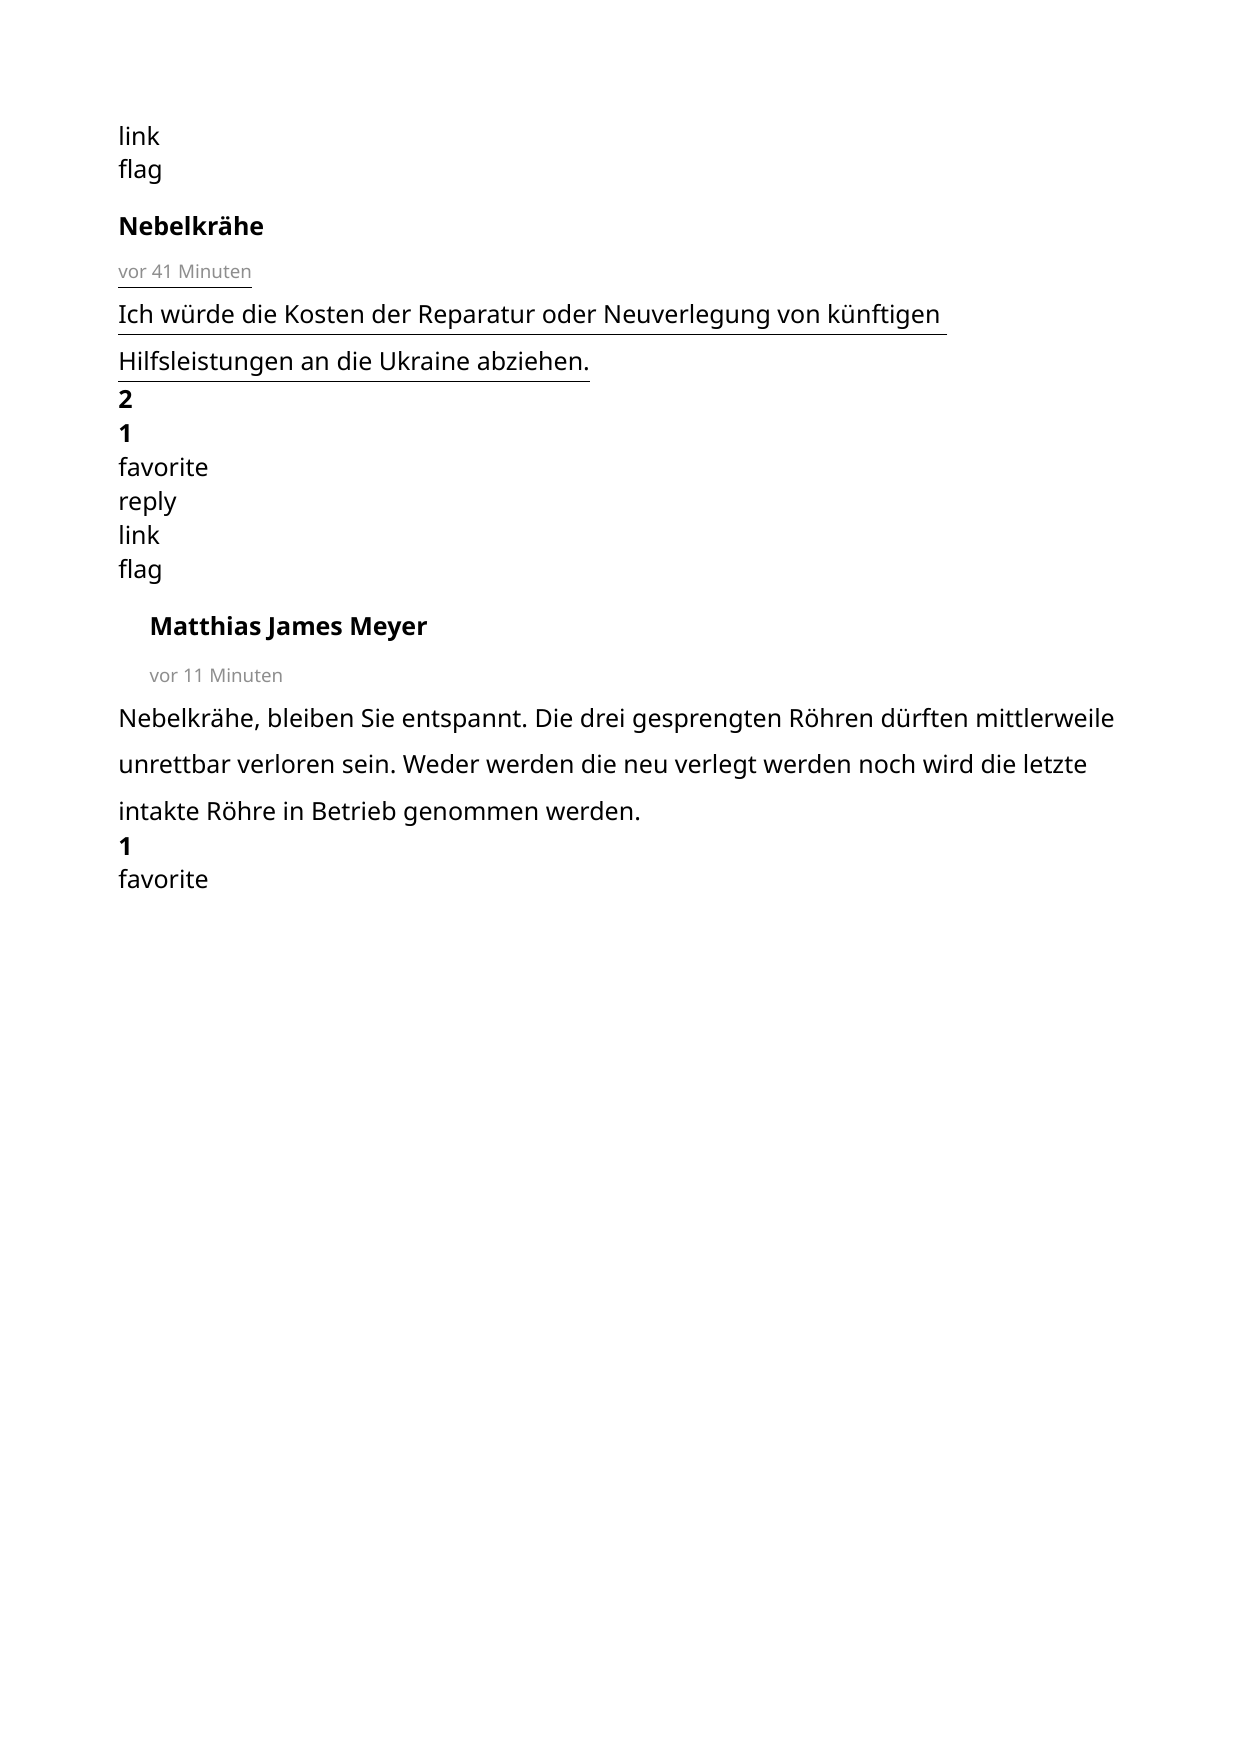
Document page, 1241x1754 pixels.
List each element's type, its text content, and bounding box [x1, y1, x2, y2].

text link [118, 118, 1122, 152]
text flag [118, 552, 1122, 586]
text link [118, 518, 1122, 552]
text vor 41 Minuten [118, 258, 1122, 288]
text flag [118, 152, 1122, 186]
text vor 11 Minuten [149, 658, 1122, 687]
text 1 [118, 828, 1122, 862]
text reply [118, 484, 1122, 518]
text 1 [118, 416, 1122, 450]
text Matthias James Meyer [149, 602, 1114, 642]
text 2 [118, 382, 1122, 416]
text Nebelkrähe [118, 202, 1114, 242]
text favorite [118, 450, 1122, 484]
text Nebelkrähe, bleiben Sie entspannt. Die drei gesprengten Röhren dürften mittlerweile unrettbar verloren sein. Weder werden die neu verlegt werden noch wird die letzte intakte Röhre in Betrieb genommen werden. [118, 687, 1122, 828]
text favorite [118, 862, 1122, 896]
text Ich würde die Kosten der Reparatur oder Neuverlegung von künftigen Hilfsleistungen an die Ukraine abziehen. [118, 288, 1122, 382]
